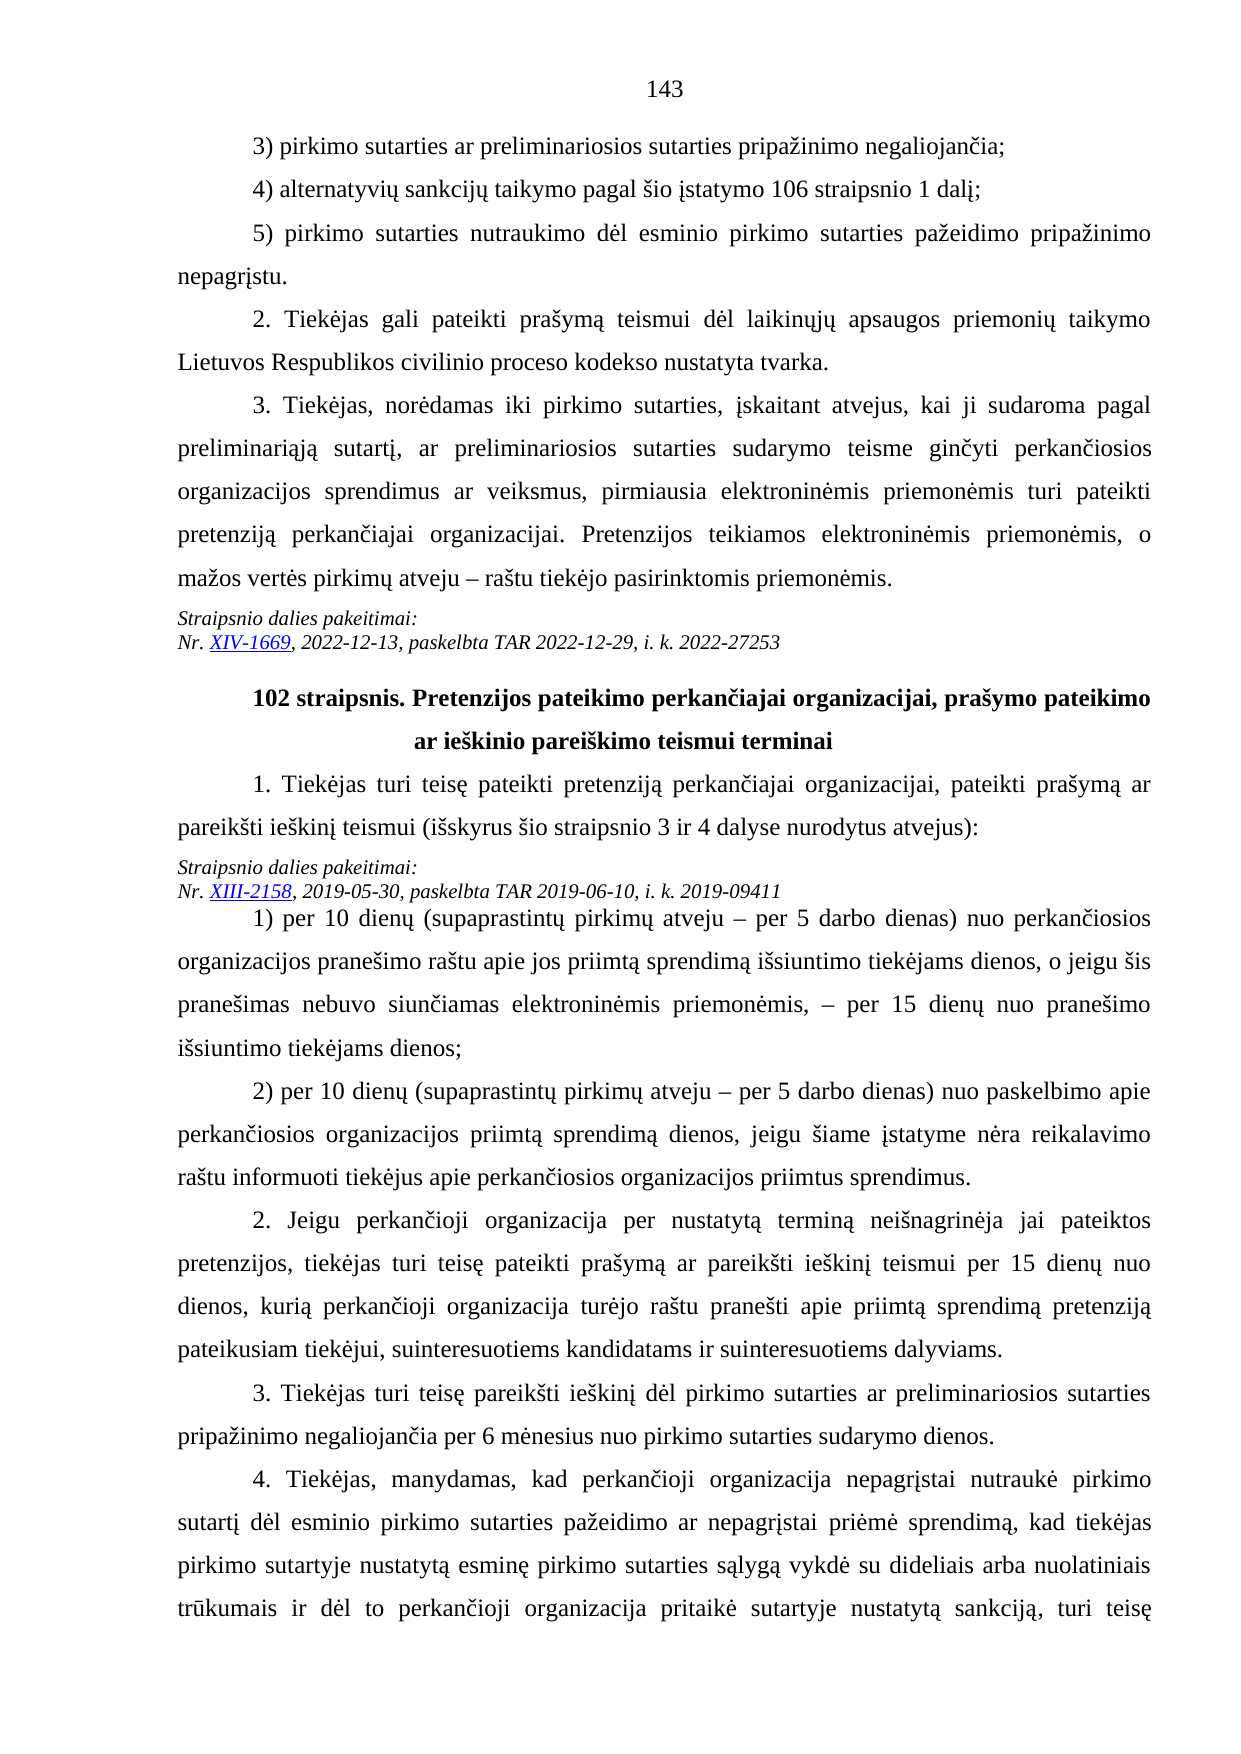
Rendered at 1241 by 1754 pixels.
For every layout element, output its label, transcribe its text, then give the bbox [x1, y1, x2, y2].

text 4. Tiekėjas, manydamas, kad perkančioji organizacija nepagrįstai nutraukė pirkimo sutartį dėl esminio pirkimo sutarties pažeidimo ar nepagrįstai priėmė sprendimą, kad tiekėjas pirkimo sutartyje nustatytą esminę pirkimo sutarties sąlygą vykdė su dideliais arba nuolatiniais trūkumais ir dėl to perkančioji organizacija pritaikė sutartyje nustatytą sankciją, turi teisę [177, 1464, 1152, 1622]
text 3. Tiekėjas, norėdamas iki pirkimo sutarties, įskaitant atvejus, kai ji sudaroma pagal preliminariąją sutartį, ar preliminariosios sutarties sudarymo teisme ginčyti perkančiosios organizacijos sprendimus ar veiksmus, pirmiausia elektroninėmis priemonėmis turi pateikti pretenziją perkančiajai organizacijai. Pretenzijos teikiamos elektroninėmis priemonėmis, o mažos vertės pirkimų atveju – raštu tiekėjo pasirinktomis priemonėmis. [177, 390, 1152, 591]
text 4) alternatyvių sankcijų taikymo pagal šio įstatymo 106 straipsnio 1 dalį; [177, 174, 1152, 203]
text Straipsnio dalies pakeitimai: [177, 606, 1152, 630]
text 102 straipsnis. Pretenzijos pateikimo perkančiajai organizacijai, prašymo pateikimo ar ieškinio pareiškimo teismui terminai [252, 683, 1152, 754]
text Straipsnio dalies pakeitimai: [177, 855, 1152, 879]
text 3) pirkimo sutarties ar preliminariosios sutarties pripažinimo negaliojančia; [177, 131, 1152, 160]
text 2. Jeigu perkančioji organizacija per nustatytą terminą neišnagrinėja jai pateiktos pretenzijos, tiekėjas turi teisę pateikti prašymą ar pareikšti ieškinį teismui per 15 dienų nuo dienos, kurią perkančioji organizacija turėjo raštu pranešti apie priimtą sprendimą pretenziją pateikusiam tiekėjui, suinteresuotiems kandidatams ir suinteresuotiems dalyviams. [177, 1205, 1152, 1363]
text 1. Tiekėjas turi teisę pateikti pretenziją perkančiajai organizacijai, pateikti prašymą ar pareikšti ieškinį teismui (išskyrus šio straipsnio 3 ir 4 dalyse nurodytus atvejus): [177, 769, 1152, 841]
text 2) per 10 dienų (supaprastintų pirkimų atveju – per 5 darbo dienas) nuo paskelbimo apie perkančiosios organizacijos priimtą sprendimą dienos, jeigu šiame įstatyme nėra reikalavimo raštu informuoti tiekėjus apie perkančiosios organizacijos priimtus sprendimus. [177, 1076, 1152, 1191]
text 3. Tiekėjas turi teisę pareikšti ieškinį dėl pirkimo sutarties ar preliminariosios sutarties pripažinimo negaliojančia per 6 mėnesius nuo pirkimo sutarties sudarymo dienos. [177, 1378, 1152, 1449]
text Nr. XIII-2158, 2019-05-30, paskelbta TAR 2019-06-10, i. k. 2019-09411 [177, 879, 1152, 903]
text 2. Tiekėjas gali pateikti prašymą teismui dėl laikinųjų apsaugos priemonių taikymo Lietuvos Respublikos civilinio proceso kodekso nustatyta tvarka. [177, 304, 1152, 376]
text Nr. XIV-1669, 2022-12-13, paskelbta TAR 2022-12-29, i. k. 2022-27253 [177, 630, 1152, 654]
text 5) pirkimo sutarties nutraukimo dėl esminio pirkimo sutarties pažeidimo pripažinimo nepagrįstu. [177, 218, 1152, 289]
text 1) per 10 dienų (supaprastintų pirkimų atveju – per 5 darbo dienas) nuo perkančiosios organizacijos pranešimo raštu apie jos priimtą sprendimą išsiuntimo tiekėjams dienos, o jeigu šis pranešimas nebuvo siunčiamas elektroninėmis priemonėmis, – per 15 dienų nuo pranešimo išsiuntimo tiekėjams dienos; [177, 903, 1152, 1061]
